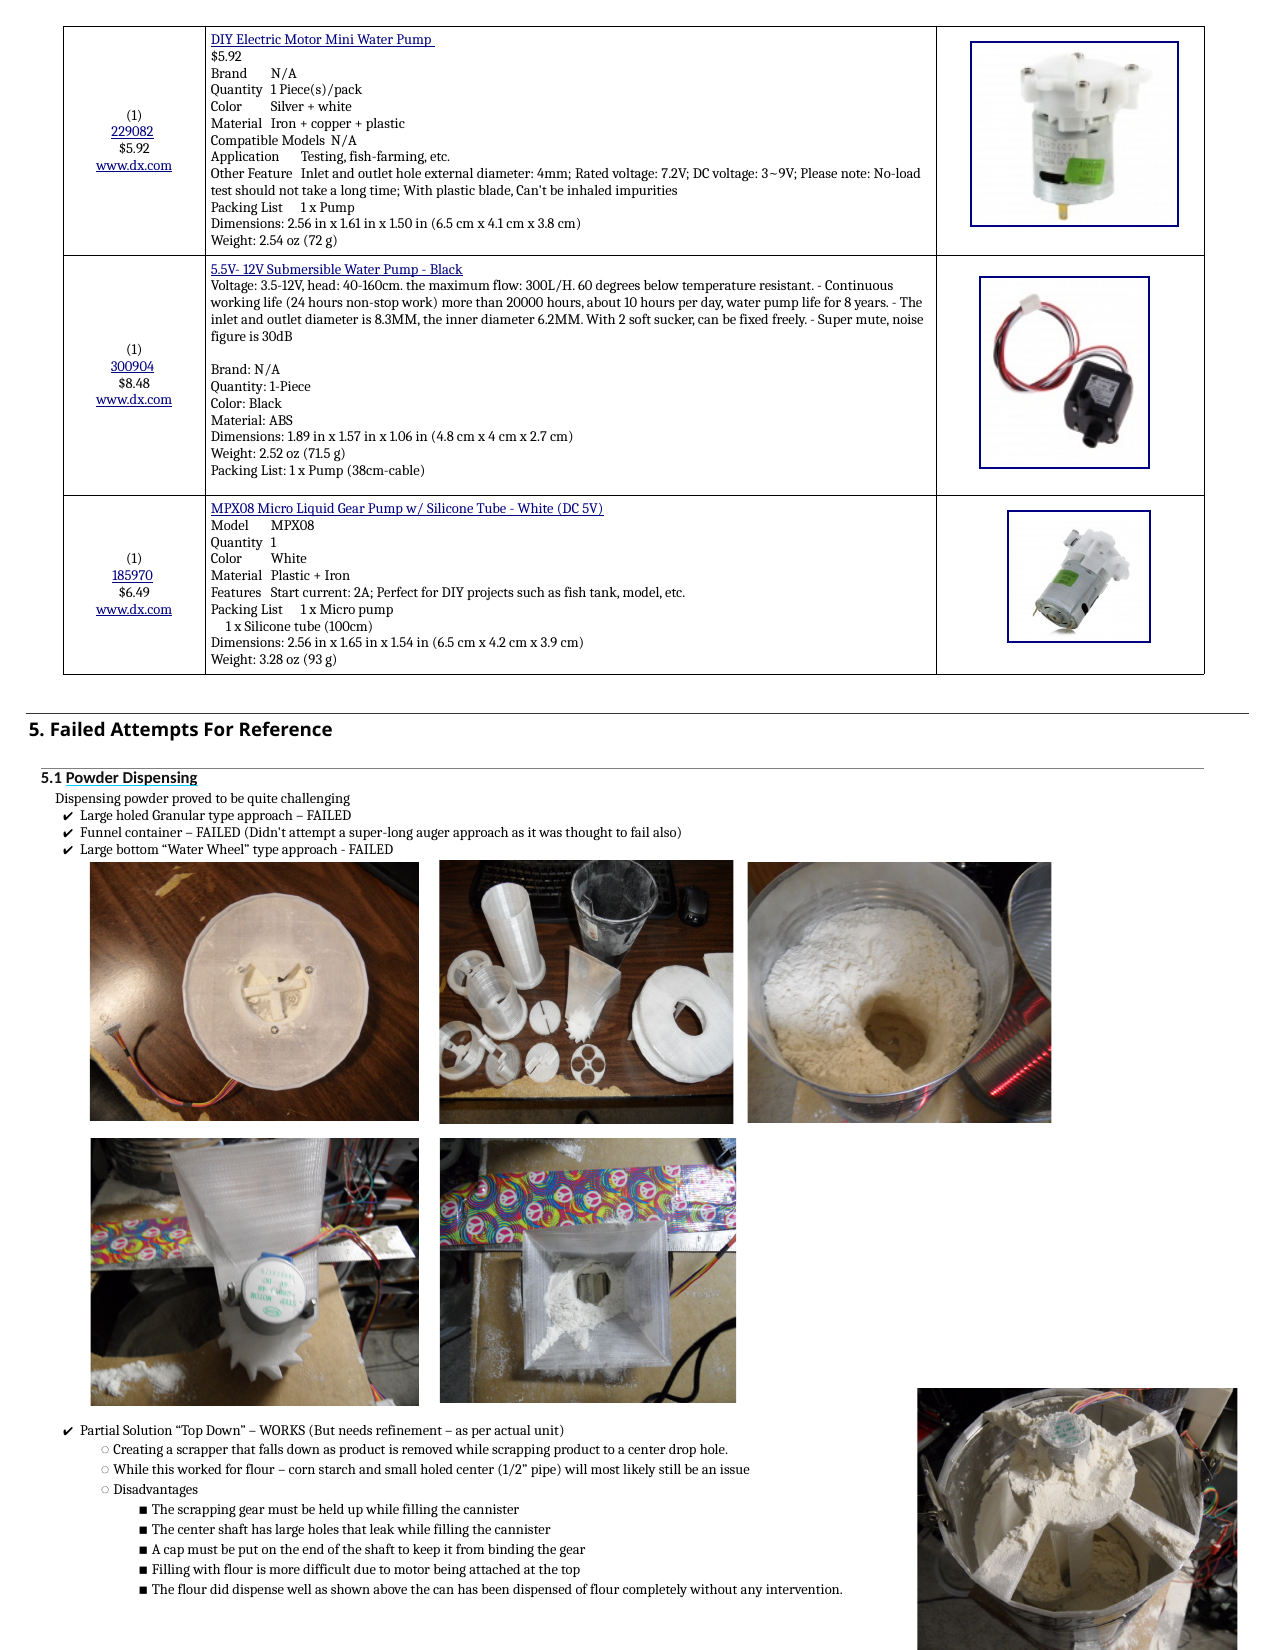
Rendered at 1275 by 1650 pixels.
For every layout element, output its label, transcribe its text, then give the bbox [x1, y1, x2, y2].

text Dispensing powder proved to be quite challenging [55, 791, 1249, 808]
list Disadvantages [101, 1479, 917, 1499]
picture [981, 278, 1148, 467]
subtitle Failed Attempts For Reference [26, 714, 1249, 745]
table_cell [937, 496, 1204, 674]
list The center shaft has large holes that leak while filling the cannister [138, 1519, 917, 1539]
subtitle Powder Dispensing [41, 769, 1204, 788]
table_cell MPX08 Micro Liquid Gear Pump w/ Silicone Tube - White (DC 5V) Model MPX08 Quantity 1 Color White Material Plastic + Iron Features Start current: 2A; Perfect for DIY projects such as fish tank, model, etc. Packing List 1 x Micro pump 1 x Silicone tube (100cm) Dimensions: 2.56 in x 1.65 in x 1.54 in (6.5 cm x 4.2 cm x 3.9 cm) Weight: 3.28 oz (93 g) [206, 496, 936, 674]
list Partial Solution “Top Down” – WORKS (But needs refinement – as per actual unit) [63, 1422, 917, 1439]
picture [747, 862, 1052, 1123]
picture [89, 862, 419, 1121]
picture [917, 1388, 1238, 1650]
list Large holed Granular type approach – FAILED [63, 808, 1249, 824]
table_cell DIY Electric Motor Mini Water Pump $5.92 Brand N/A Quantity 1 Piece(s)/pack Color Silver + white Material Iron + copper + plastic Compatible Models N/A Application Testing, fish-farming, etc. Other Feature Inlet and outlet hole external diameter: 4mm; Rated voltage: 7.2V; DC voltage: 3~9V; Please note: No-load test should not take a long time; With plastic blade, Can't be inhaled impurities Packing List 1 x Pump Dimensions: 2.56 in x 1.61 in x 1.50 in (6.5 cm x 4.1 cm x 3.8 cm) Weight: 2.54 oz (72 g) [206, 27, 936, 255]
table_cell [937, 27, 1204, 255]
table_cell [937, 256, 1204, 494]
table_cell (1) 229082 $5.92 www.dx.com [64, 27, 205, 255]
picture [972, 43, 1177, 225]
picture [90, 1138, 419, 1406]
list A cap must be put on the end of the shaft to keep it from binding the gear [138, 1539, 917, 1558]
list Large bottom “Water Wheel” type approach - FAILED [63, 841, 1249, 858]
picture [439, 1138, 737, 1403]
table_cell (1) 185970 $6.49 www.dx.com [64, 496, 205, 674]
list The flour did dispense well as shown above the can has been dispensed of flour completely without any intervention. [138, 1578, 917, 1598]
table_cell 5.5V- 12V Submersible Water Pump - Black Voltage: 3.5-12V, head: 40-160cm. the maximum flow: 300L/H. 60 degrees below temperature resistant. - Continuous working life (24 hours non-stop work) more than 20000 hours, about 10 hours per day, water pump life for 8 years. - The inlet and outlet diameter is 8.3MM, the inner diameter 6.2MM. With 2 soft sucker, can be fixed freely. - Super mute, noise figure is 30dB Brand: N/A Quantity: 1-Piece Color: Black Material: ABS Dimensions: 1.89 in x 1.57 in x 1.06 in (4.8 cm x 4 cm x 2.7 cm) Weight: 2.52 oz (71.5 g) Packing List: 1 x Pump (38cm-cable) [206, 256, 936, 494]
list While this worked for flour – corn starch and small holed center (1/2” pipe) will most likely still be an issue [101, 1459, 917, 1479]
table_cell (1) 300904 $8.48 www.dx.com [64, 256, 205, 494]
list Funnel container – FAILED (Didn't attempt a super-long auger approach as it was thought to fail also) [63, 824, 1249, 841]
list Filling with flour is more difficult due to motor being attached at the top [138, 1558, 917, 1578]
list The scrapping gear must be held up while filling the cannister [138, 1499, 917, 1519]
picture [439, 860, 734, 1124]
picture [1009, 512, 1149, 641]
list Creating a scrapper that falls down as product is removed while scrapping product to a center drop hole. [101, 1439, 917, 1459]
